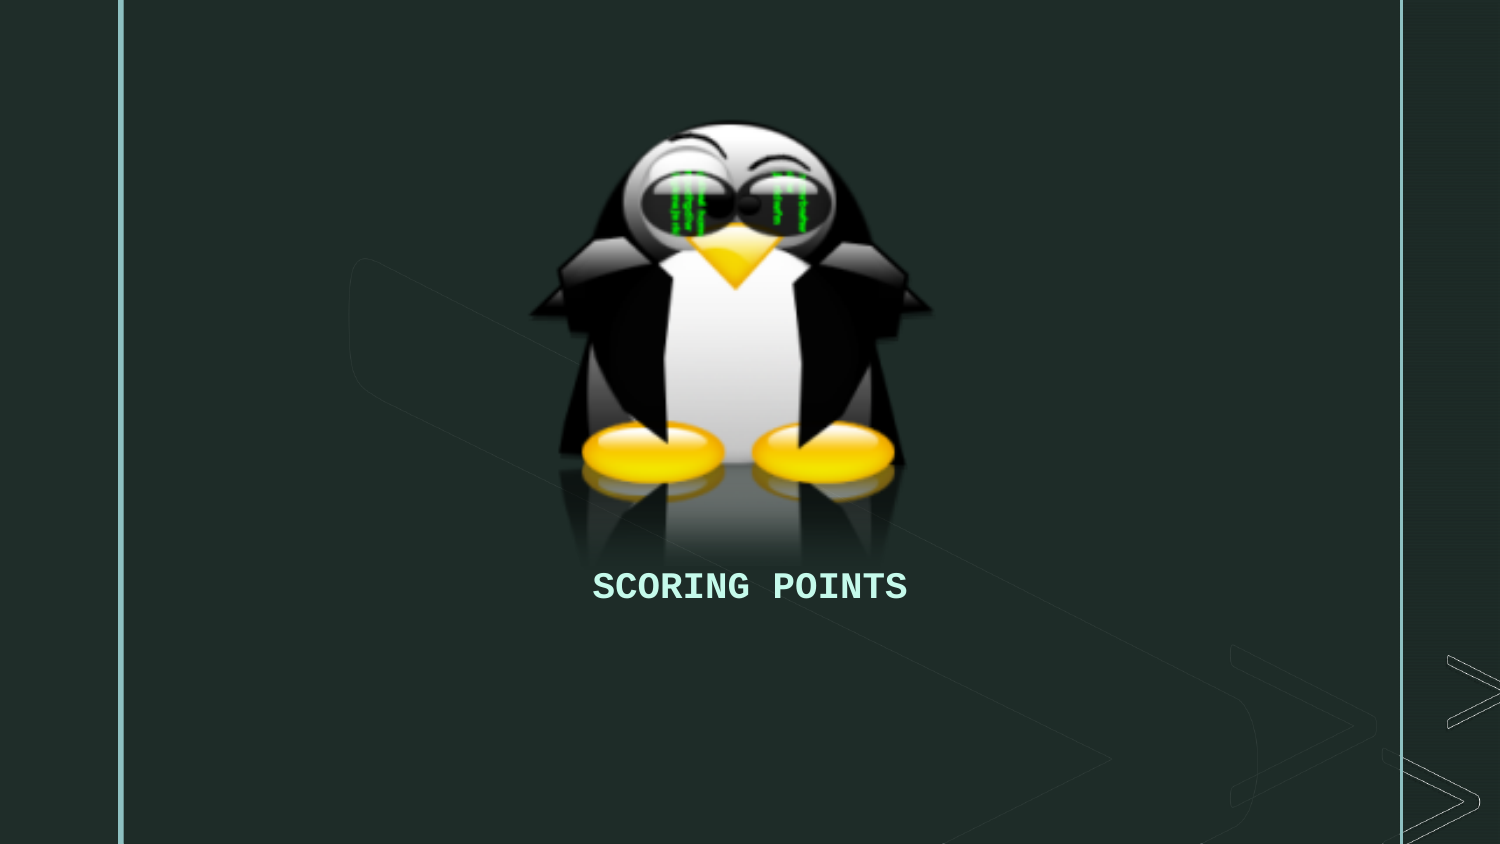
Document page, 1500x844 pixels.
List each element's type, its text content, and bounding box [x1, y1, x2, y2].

text_box Scoring points [528, 566, 972, 617]
picture [515, 109, 972, 566]
